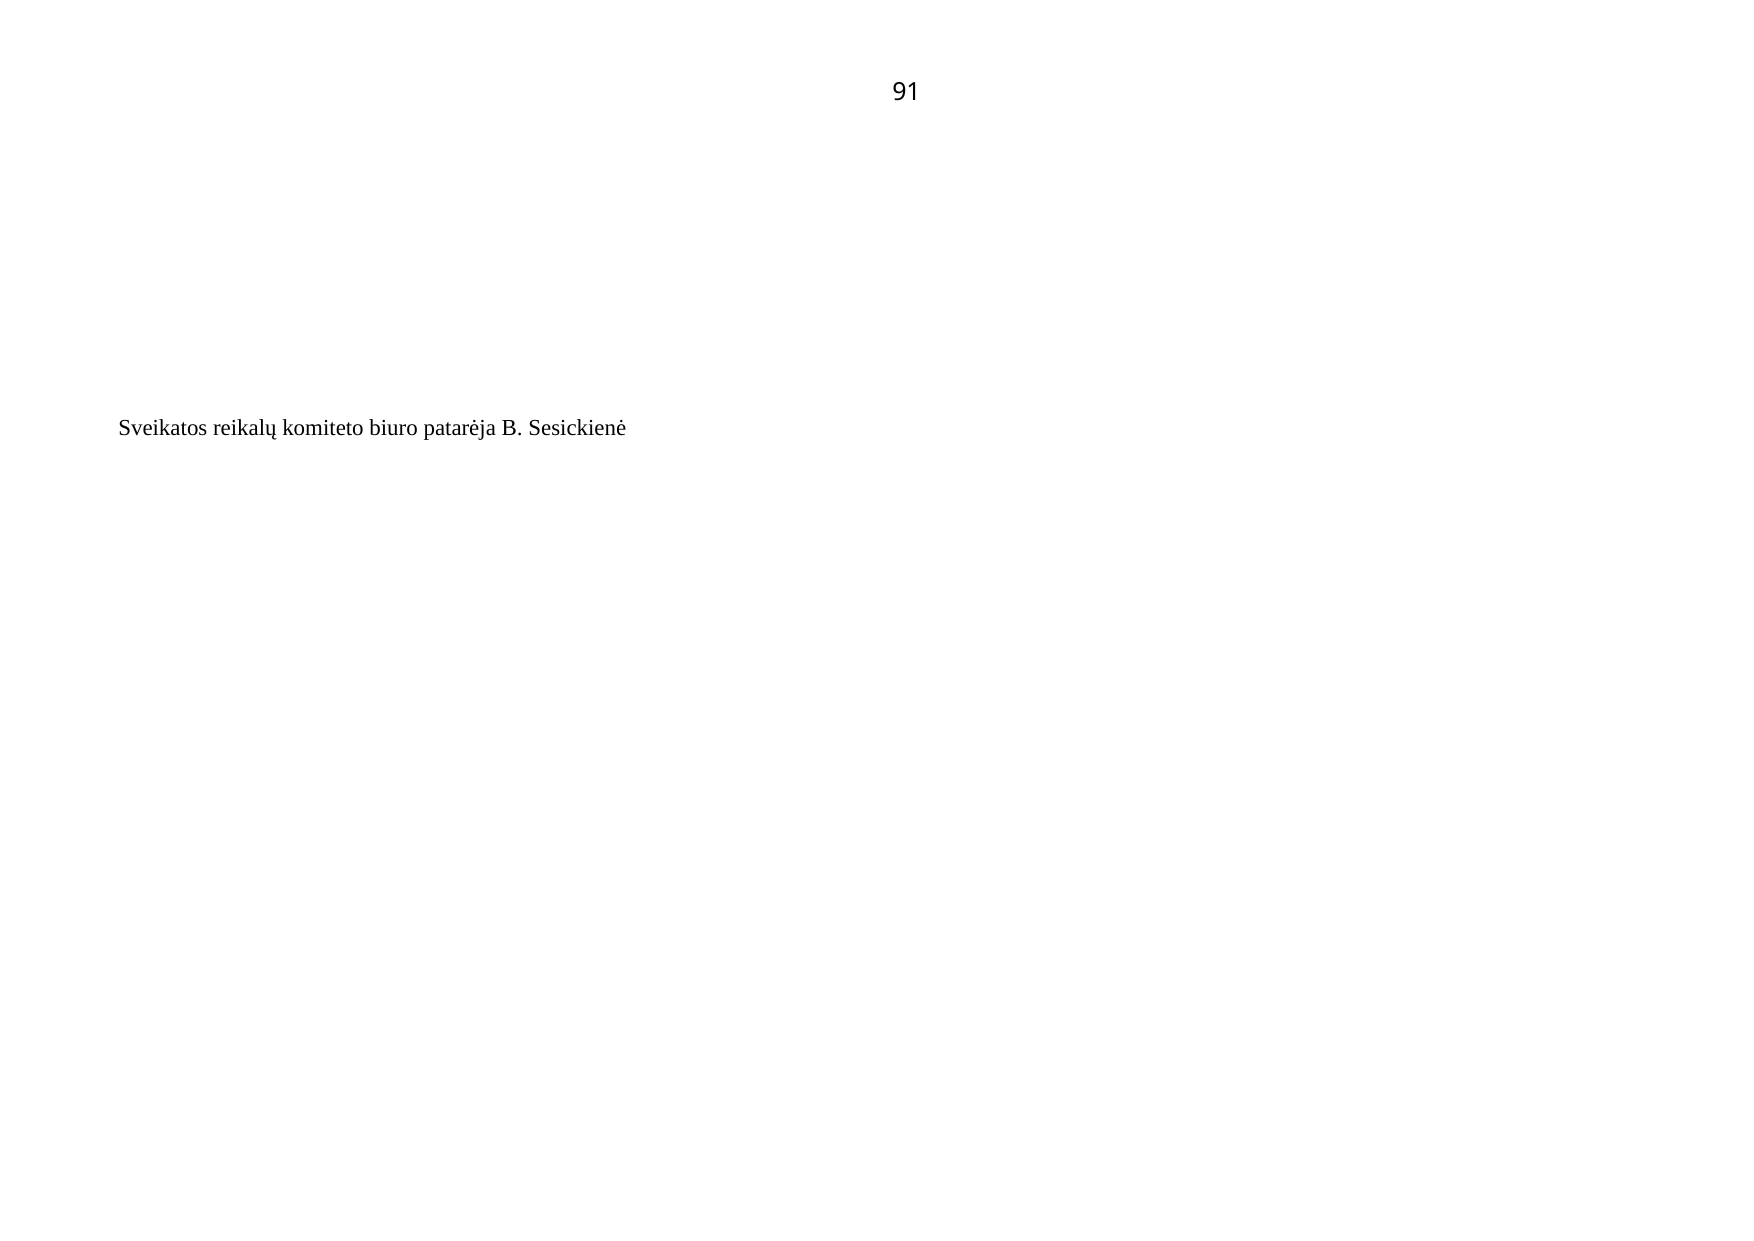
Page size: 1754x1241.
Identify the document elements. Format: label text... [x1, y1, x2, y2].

text Sveikatos reikalų komiteto biuro patarėja B. Sesickienė [118, 414, 1695, 441]
